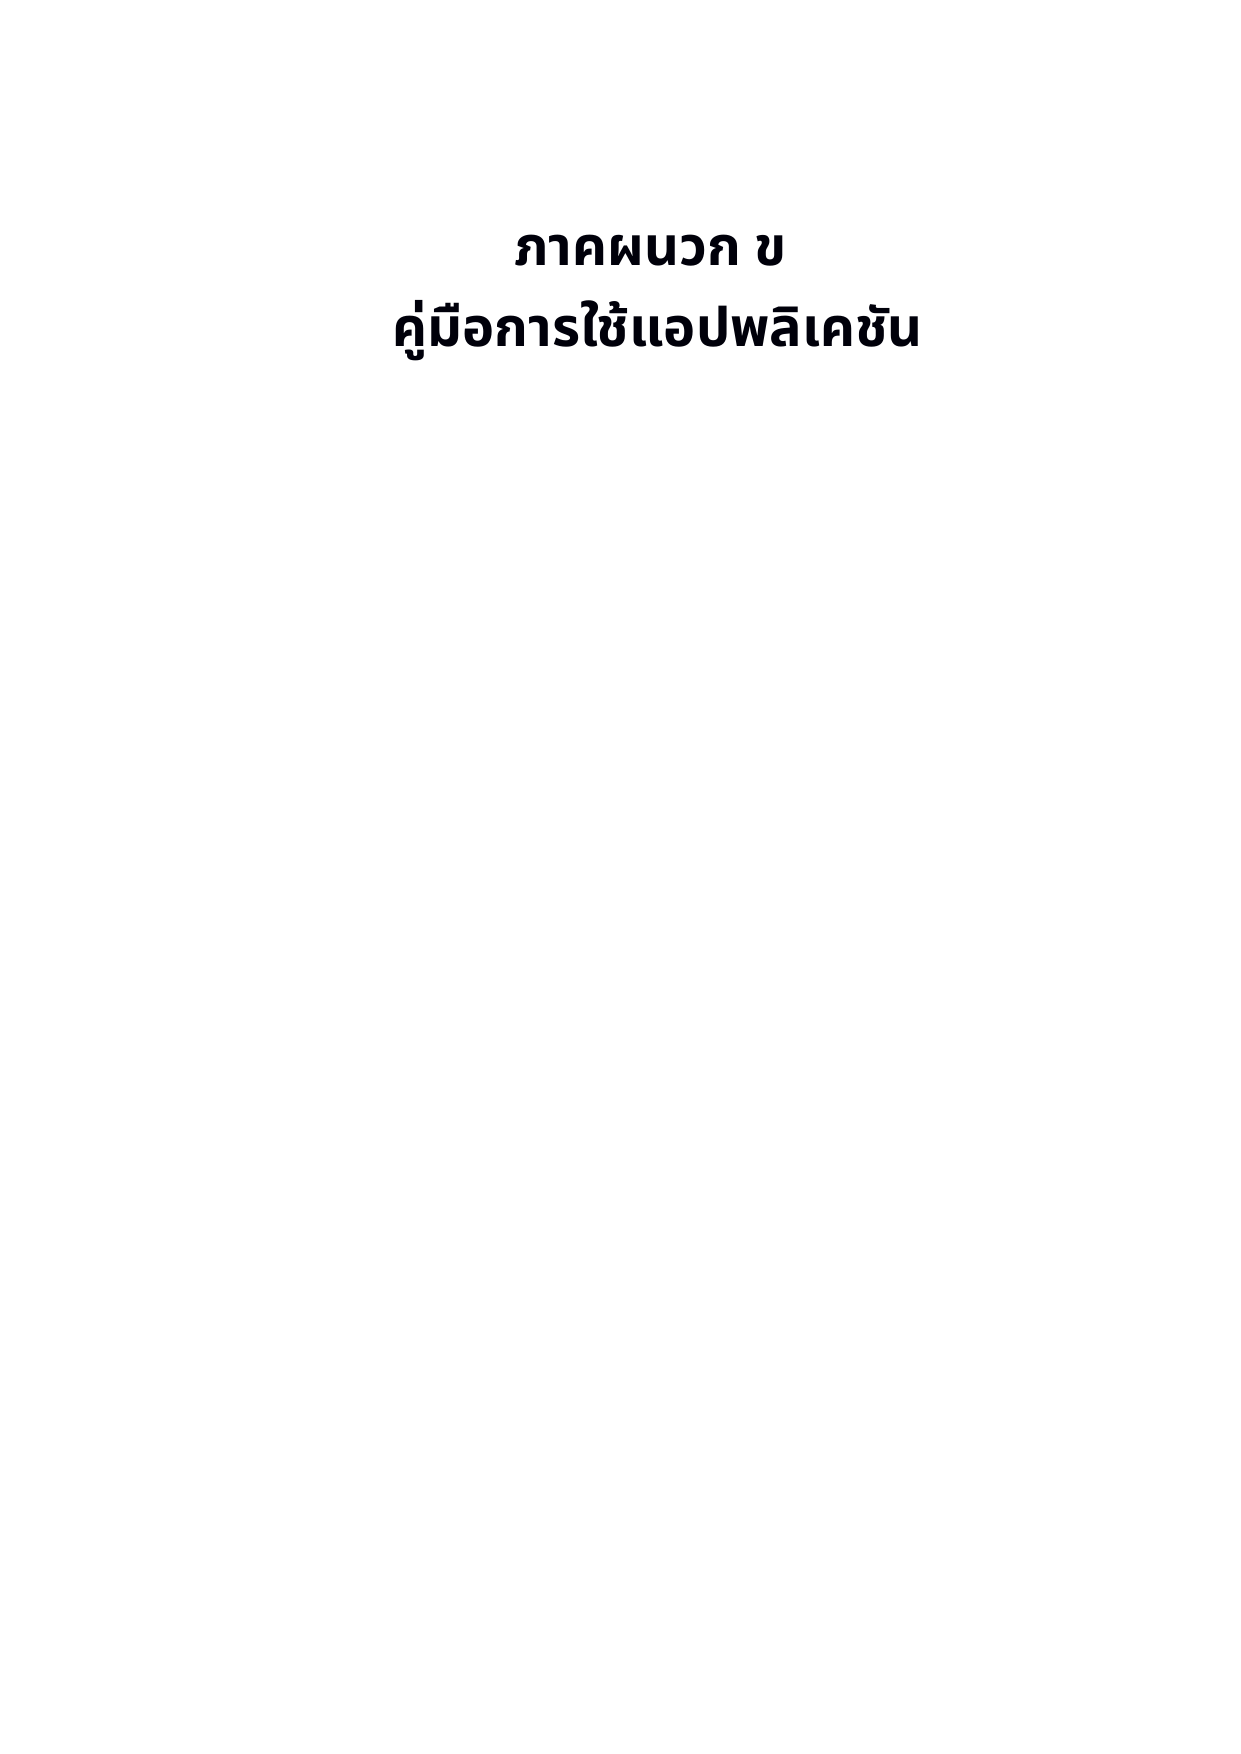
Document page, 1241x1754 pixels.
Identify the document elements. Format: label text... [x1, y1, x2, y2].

subtitle ภาคผนวก ข [225, 207, 1090, 289]
subtitle คู่มือการใช้แอปพลิเคชัน [225, 289, 1090, 371]
